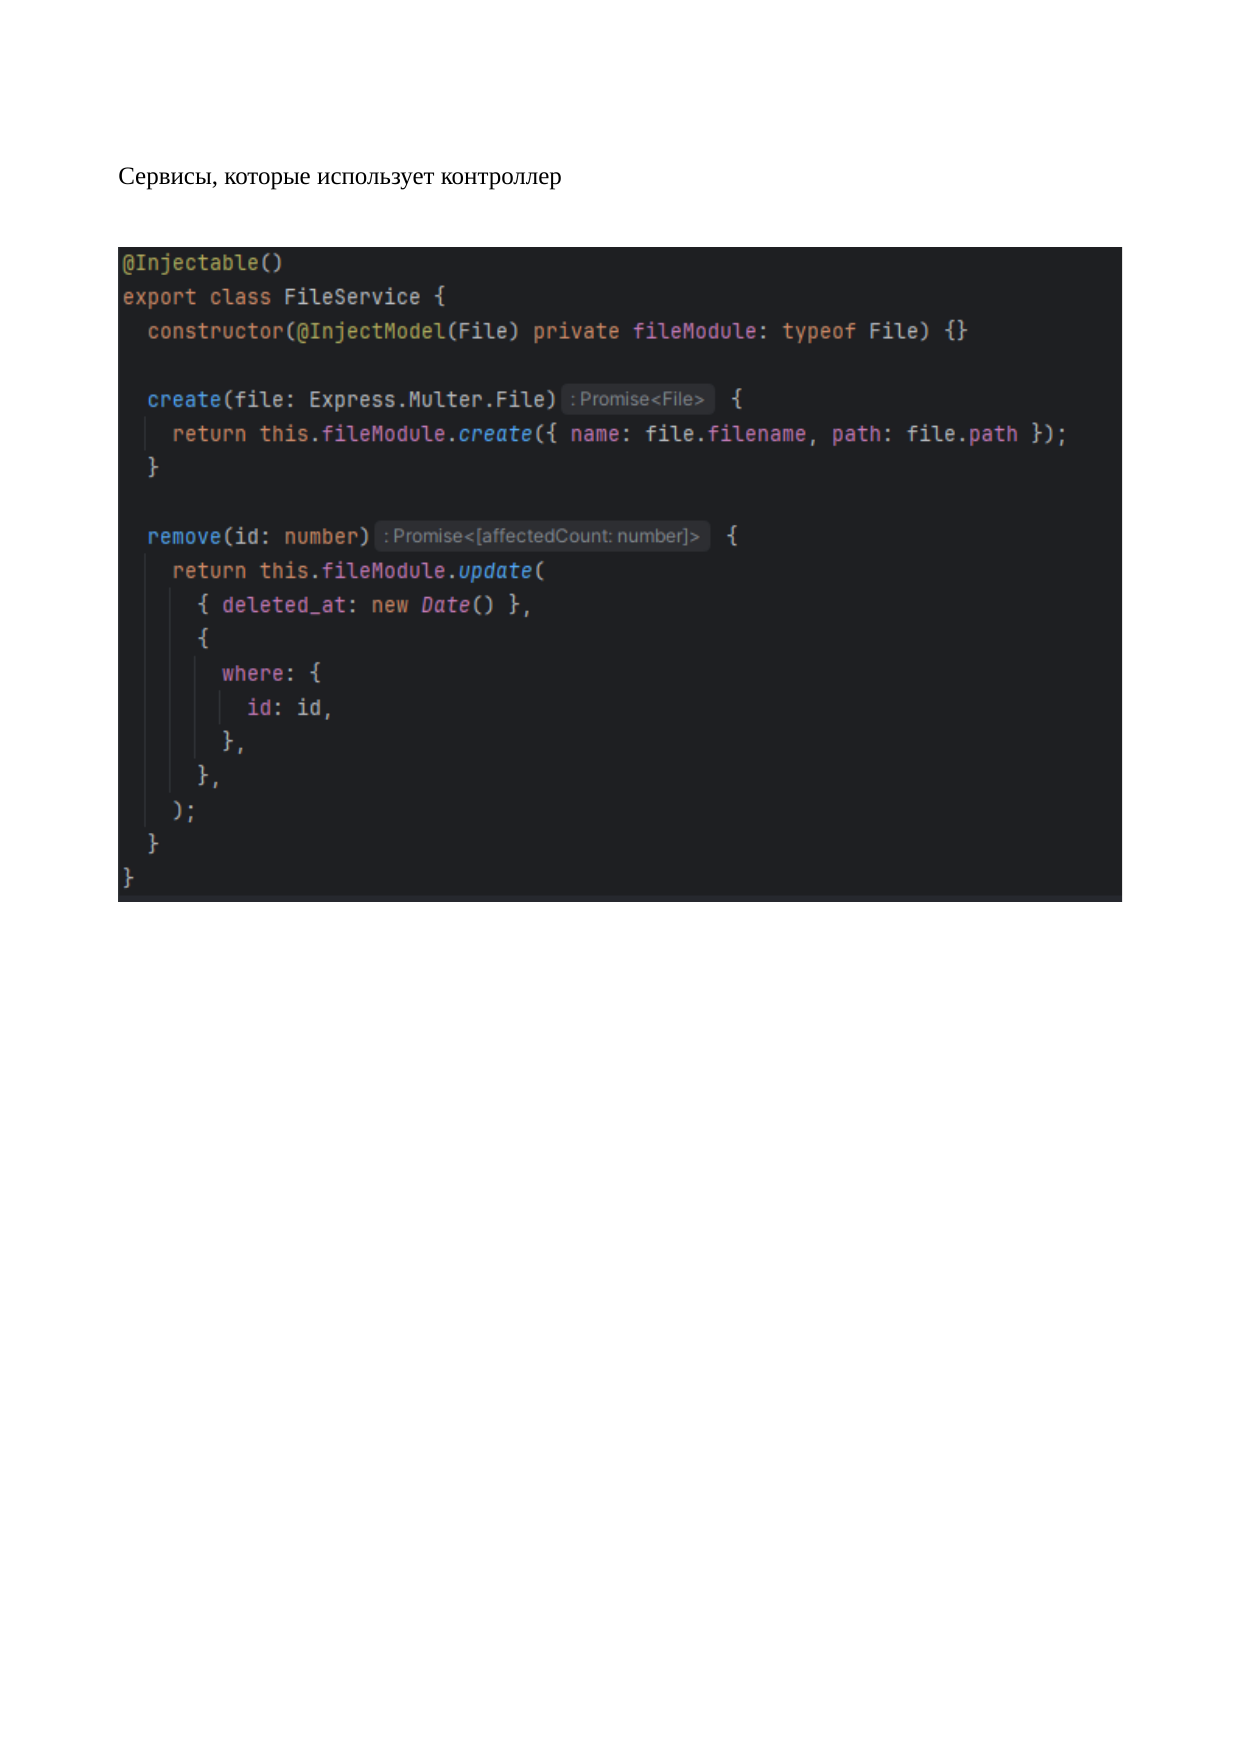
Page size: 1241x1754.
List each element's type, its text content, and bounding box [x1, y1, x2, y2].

text Сервисы, которые использует контроллер [118, 161, 1122, 190]
